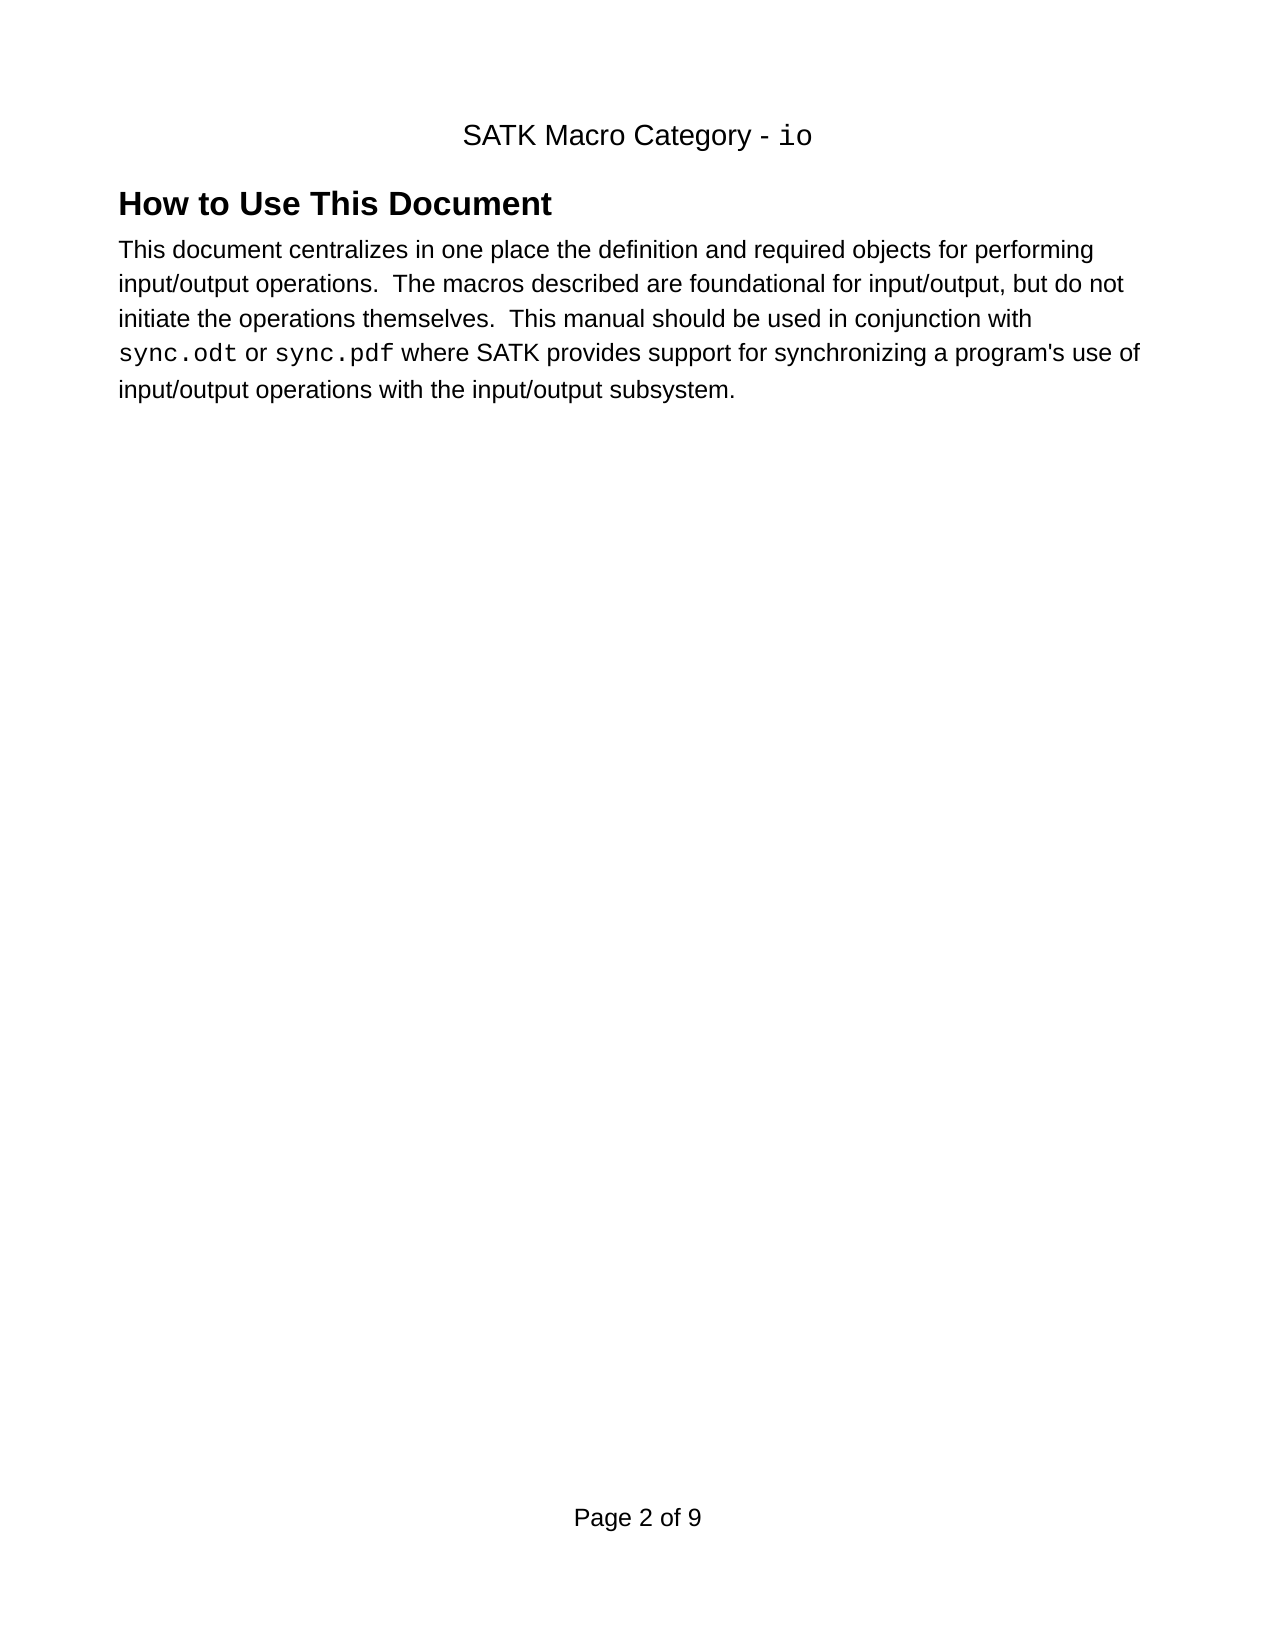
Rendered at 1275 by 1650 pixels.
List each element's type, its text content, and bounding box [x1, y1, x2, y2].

subtitle How to Use This Document [118, 184, 1157, 222]
text This document centralizes in one place the definition and required objects for performing input/output operations. The macros described are foundational for input/output, but do not initiate the operations themselves. This manual should be used in conjunction with sync.odt or sync.pdf where SATK provides support for synchronizing a program's use of input/output operations with the input/output subsystem. [118, 235, 1157, 404]
